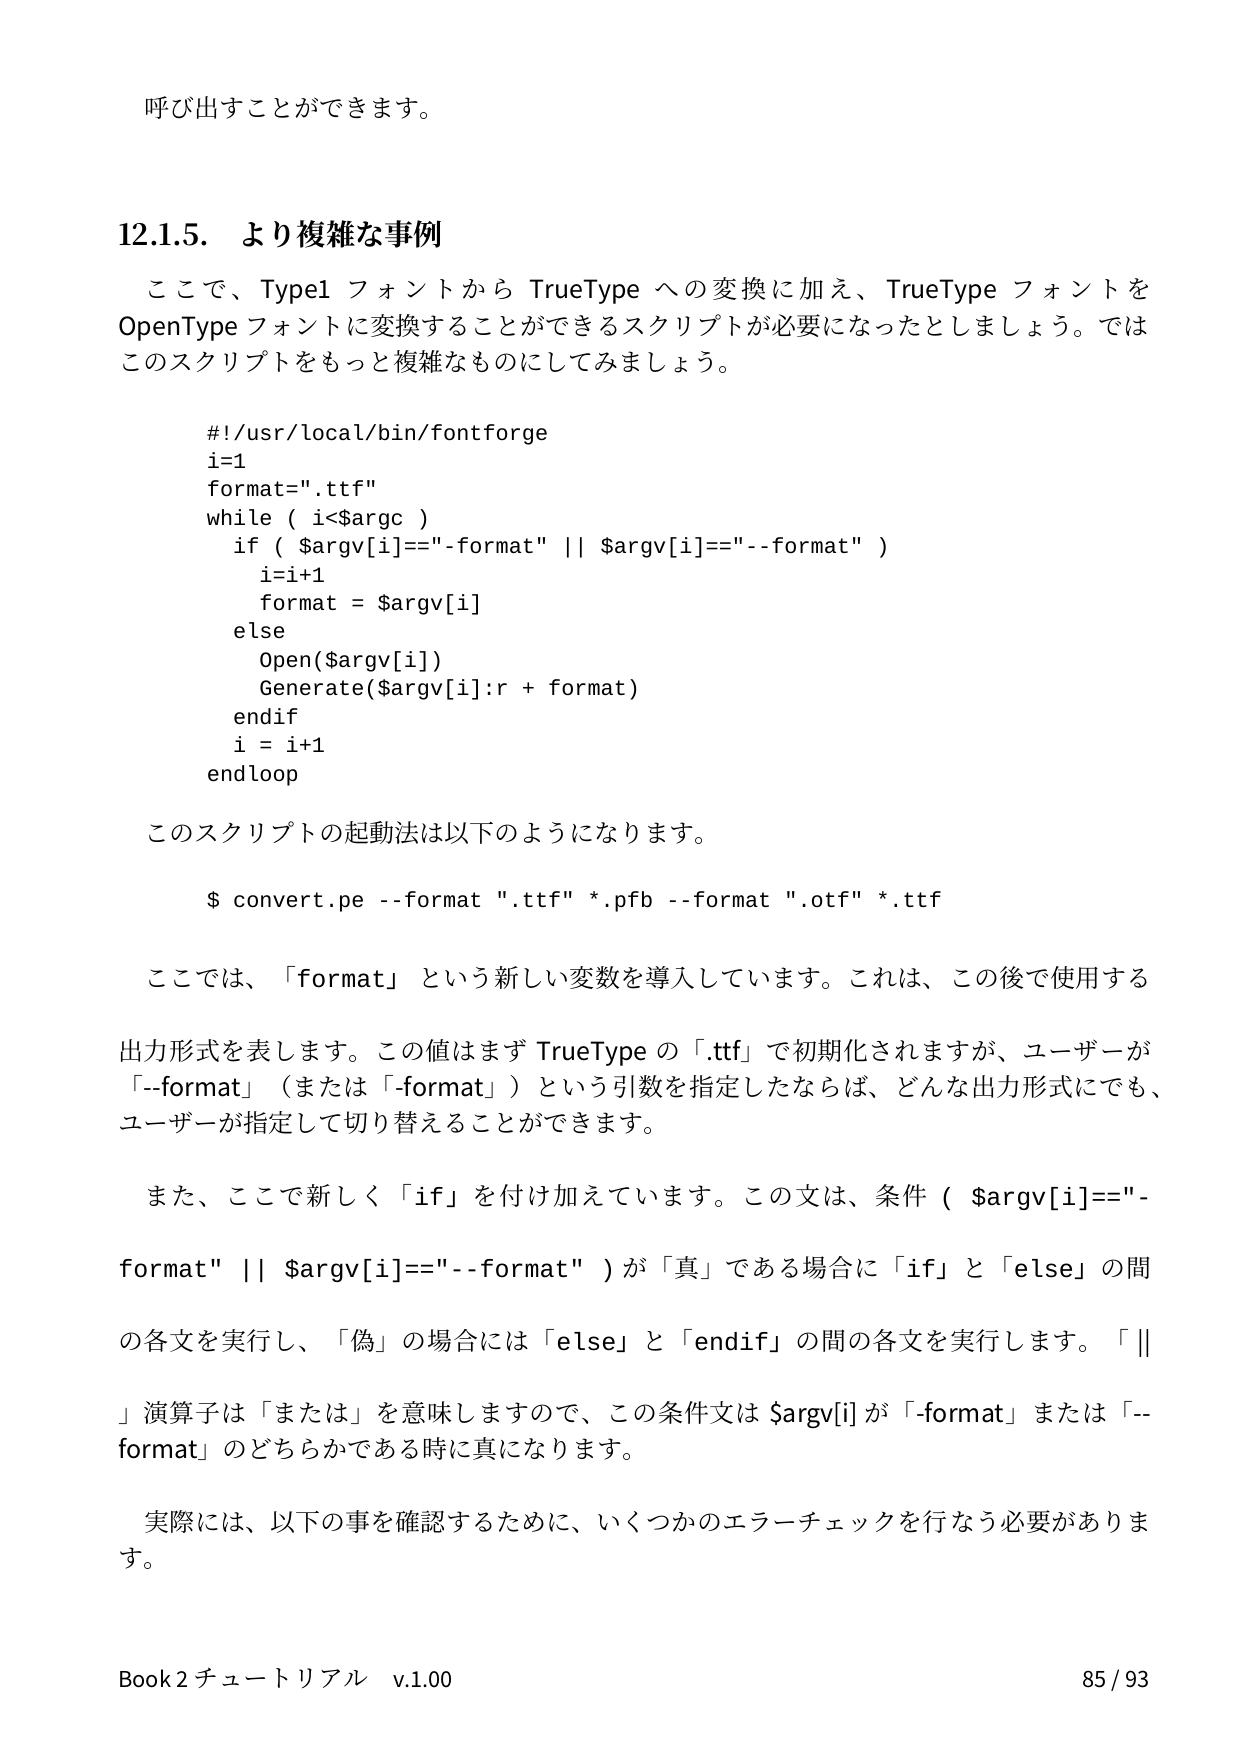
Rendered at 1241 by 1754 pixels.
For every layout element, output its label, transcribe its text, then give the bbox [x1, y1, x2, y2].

text Generate($argv[i]:r + format) [207, 678, 1063, 702]
text endif [207, 706, 1063, 731]
text #!/usr/local/bin/fontforge [207, 422, 1063, 446]
text ここで、Type1 フォントから TrueType への変換に加え、TrueType フォントを OpenType フォントに変換することができるスクリプトが必要になったとしましょう。ではこのスクリプトをもっと複雑なものにしてみましょう。 [118, 266, 1152, 378]
text while ( i<$argc ) [207, 507, 1063, 532]
text endloop [207, 763, 1152, 788]
subtitle 12.1.5. より複雑な事例 [118, 212, 1152, 254]
text i=i+1 [207, 564, 1063, 589]
text 呼び出すことができます。 [118, 88, 1152, 125]
text format = $argv[i] [207, 592, 1063, 617]
text ここでは、「format」 という新しい変数を導入しています。これは、この後で使用する出力形式を表します。この値はまず TrueType の「.ttf」で初期化されますが、ユーザーが「--format」（または「-format」）という引数を指定したならば、どんな出力形式にでも、ユーザーが指定して切り替えることができます。 [118, 939, 1152, 1140]
text if ( $argv[i]=="-format" || $argv[i]=="--format" ) [207, 535, 1063, 560]
text Open($argv[i]) [207, 649, 1063, 674]
text else [207, 621, 1063, 646]
text また、ここで新しく「if」を付け加えています。この文は、条件 ( $argv[i]=="-format" || $argv[i]=="--format" ) が「真」である場合に「if」と「else」の間の各文を実行し、「偽」の場合には「else」と「endif」の間の各文を実行します。「 || 」演算子は「または」を意味しますので、この条件文は $argv[i] が「-format」または「--format」のどちらかである時に真になります。 [118, 1154, 1152, 1466]
text format=".ttf" [207, 478, 1063, 503]
text i = i+1 [207, 734, 1063, 759]
text 実際には、以下の事を確認するために、いくつかのエラーチェックを行なう必要があります。 [118, 1481, 1152, 1575]
text このスクリプトの起動法は以下のようになります。 [118, 812, 1152, 850]
text $ convert.pe --format ".ttf" *.pfb --format ".otf" *.ttf [207, 889, 1152, 914]
text i=1 [207, 450, 1063, 475]
